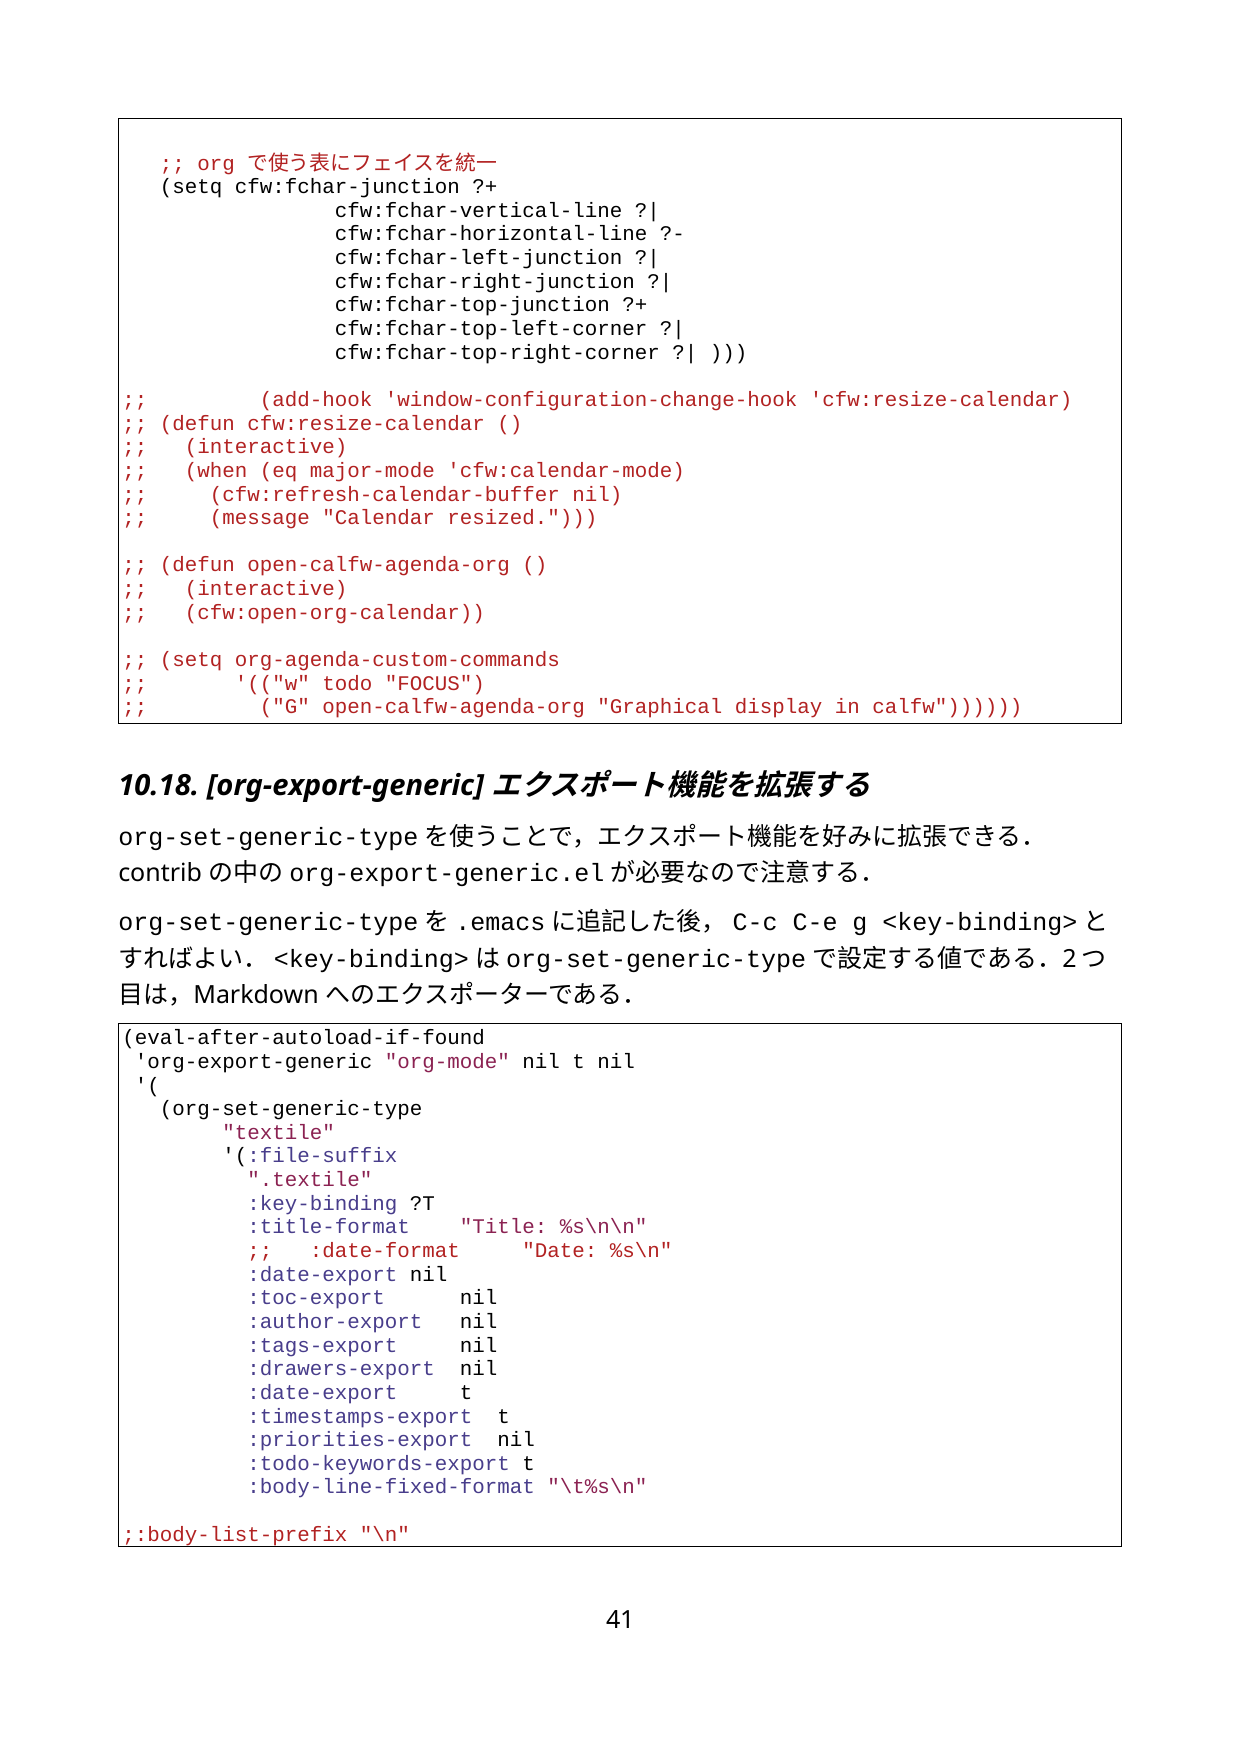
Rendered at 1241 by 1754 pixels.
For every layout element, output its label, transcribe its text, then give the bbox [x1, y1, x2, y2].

text :priorities-export nil [119, 1425, 1121, 1449]
text :toc-export nil [119, 1283, 1121, 1307]
text cfw:fchar-vertical-line ?| [119, 196, 1121, 219]
text '(:file-suffix [119, 1142, 1121, 1165]
text ;; (defun open-calfw-agenda-org () [119, 551, 1121, 574]
text (org-set-generic-type [119, 1094, 1121, 1118]
text :date-export t [119, 1378, 1121, 1402]
text org-set-generic-type を使うことで，エクスポート機能を好みに拡張できる．contrib の中の org-export-generic.el が必要なので注意する． [118, 816, 1122, 889]
text cfw:fchar-top-left-corner ?| [119, 314, 1121, 338]
text ;; (setq org-agenda-custom-commands [119, 645, 1121, 669]
text 'org-export-generic "org-mode" nil t nil [119, 1047, 1121, 1071]
text cfw:fchar-left-junction ?| [119, 243, 1121, 267]
text (eval-after-autoload-if-found [119, 1024, 1121, 1047]
text :key-binding ?T [119, 1189, 1121, 1212]
text ;; '(("w" todo "FOCUS") [119, 669, 1121, 692]
text ;; (interactive) [119, 574, 1121, 598]
text cfw:fchar-right-junction ?| [119, 267, 1121, 290]
text :timestamps-export t [119, 1402, 1121, 1425]
subtitle [org-export-generic] エクスポート機能を拡張する [118, 761, 1122, 804]
text :title-format "Title: %s\n\n" [119, 1212, 1121, 1236]
text :author-export nil [119, 1307, 1121, 1331]
text ;; (add-hook 'window-configuration-change-hook 'cfw:resize-calendar) [119, 385, 1121, 409]
text :date-export nil [119, 1260, 1121, 1283]
text ;; (when (eq major-mode 'cfw:calendar-mode) [119, 456, 1121, 479]
text cfw:fchar-horizontal-line ?- [119, 219, 1121, 243]
text :drawers-export nil [119, 1354, 1121, 1378]
text org-set-generic-type を .emacs に追記した後， C-c C-e g <key-binding> とすればよい． <key-binding> は org-set-generic-type で設定する値である．2つ目は，Markdown へのエクスポーターである． [118, 902, 1122, 1011]
text ;; :date-format "Date: %s\n" [119, 1236, 1121, 1260]
text cfw:fchar-top-right-corner ?| ))) [119, 338, 1121, 361]
text ;; (interactive) [119, 432, 1121, 456]
text ;; (cfw:refresh-calendar-buffer nil) [119, 479, 1121, 503]
text ;; org で使う表にフェイスを統一 [119, 142, 1121, 172]
text :todo-keywords-export t [119, 1449, 1121, 1473]
text cfw:fchar-top-junction ?+ [119, 290, 1121, 314]
text '( [119, 1071, 1121, 1094]
text ;; (cfw:open-org-calendar)) [119, 598, 1121, 621]
text ".textile" [119, 1165, 1121, 1189]
text :tags-export nil [119, 1331, 1121, 1354]
text (setq cfw:fchar-junction ?+ [119, 172, 1121, 196]
text ;; (message "Calendar resized."))) [119, 503, 1121, 527]
text "textile" [119, 1118, 1121, 1142]
text ;; (defun cfw:resize-calendar () [119, 409, 1121, 432]
text :body-line-fixed-format "\t%s\n" [119, 1473, 1121, 1496]
text ;; ("G" open-calfw-agenda-org "Graphical display in calfw")))))) [119, 692, 1121, 723]
text ;:body-list-prefix "\n" [119, 1496, 1121, 1546]
